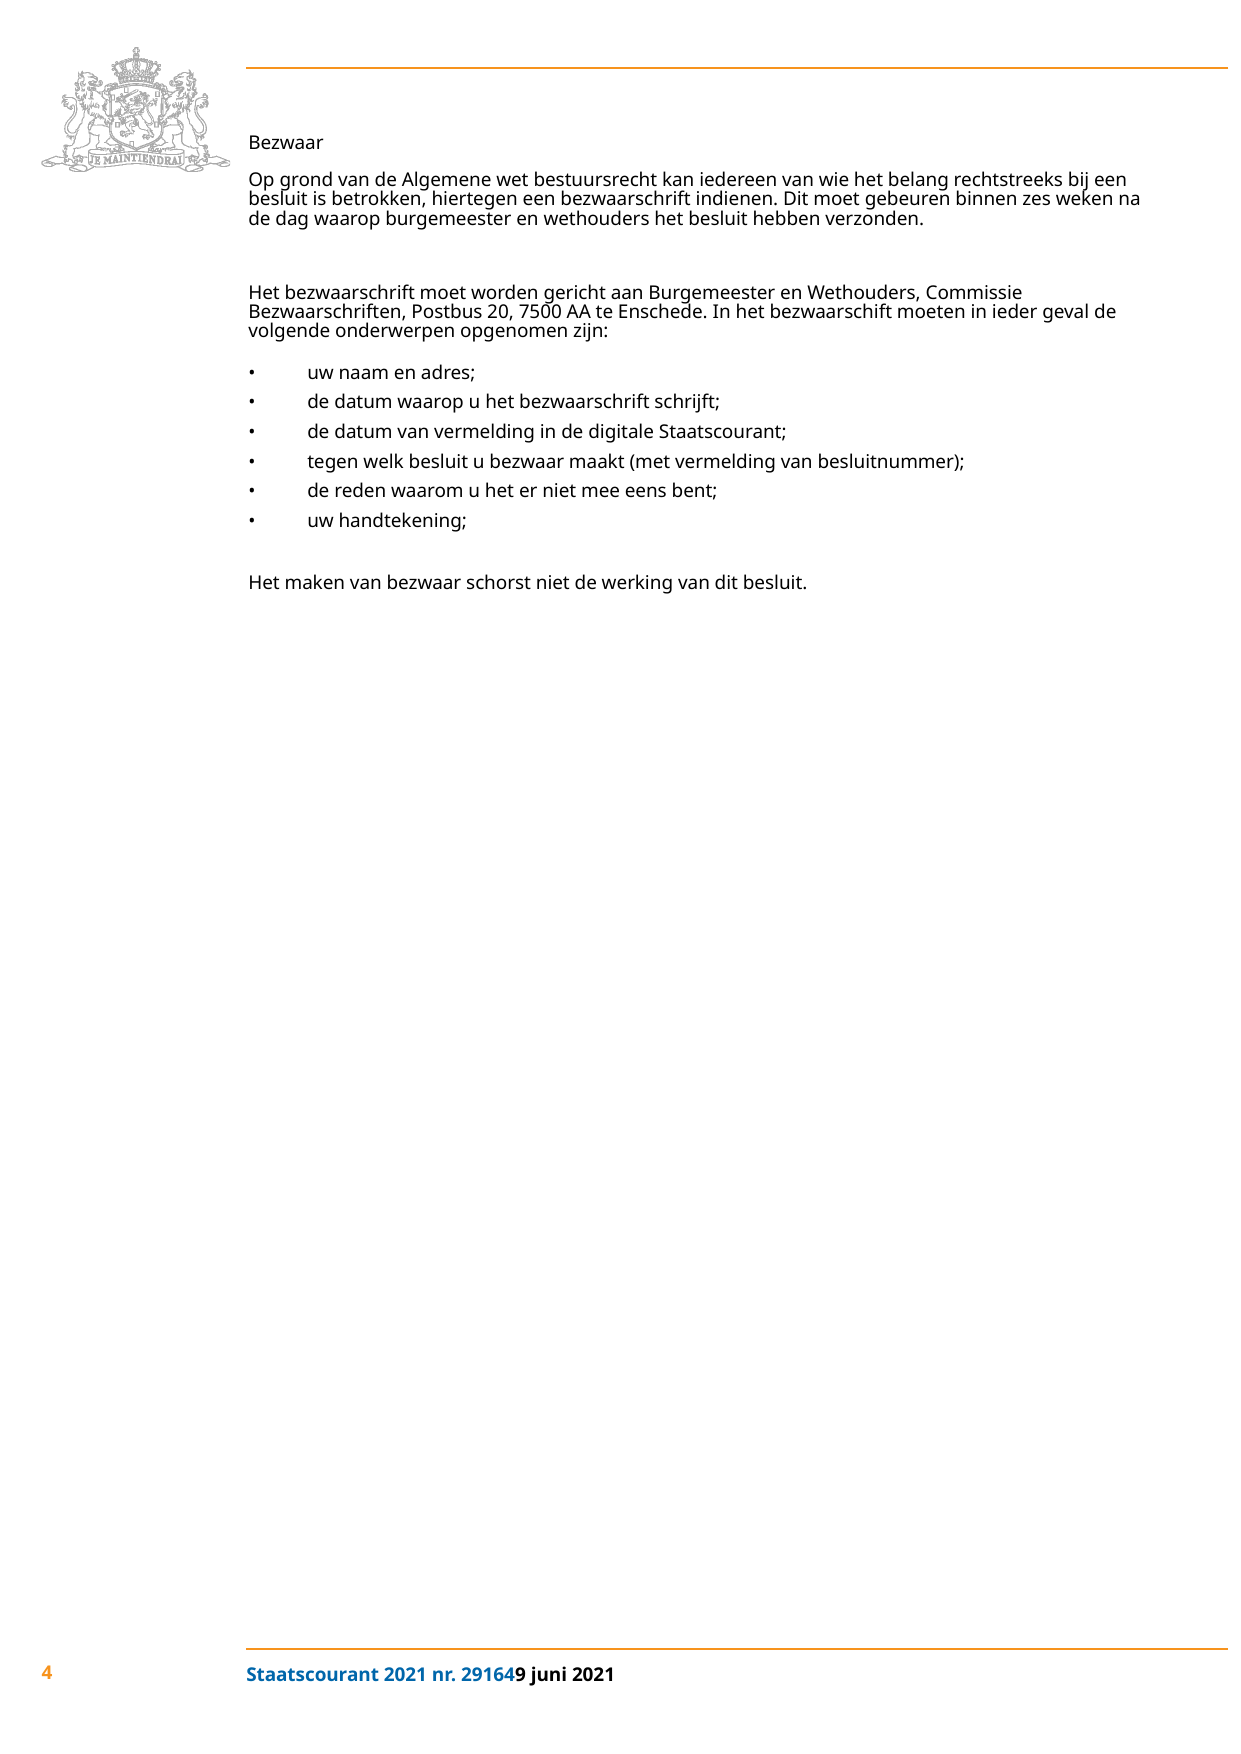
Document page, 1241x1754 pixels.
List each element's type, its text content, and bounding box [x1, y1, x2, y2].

picture [41, 47, 231, 172]
list de datum waarop u het bezwaarschrift schrijft; [248, 389, 1152, 414]
list tegen welk besluit u bezwaar maakt (met vermelding van besluitnummer); [248, 448, 1152, 474]
list uw naam en adres; [248, 359, 1152, 385]
text Het bezwaarschrift moet worden gericht aan Burgemeester en Wethouders, Commissie Bezwaarschriften, Postbus 20, 7500 AA te Enschede. In het bezwaarschift moeten in ieder geval de volgende onderwerpen opgenomen zijn: [248, 284, 1152, 341]
list de reden waarom u het er niet mee eens bent; [248, 477, 1152, 503]
list de datum van vermelding in de digitale Staatscourant; [248, 418, 1152, 444]
text Het maken van bezwaar schorst niet de werking van dit besluit. [248, 574, 1152, 593]
list uw handtekening; [248, 507, 1152, 533]
text Op grond van de Algemene wet bestuursrecht kan iedereen van wie het belang rechtstreeks bij een besluit is betrokken, hiertegen een bezwaarschrift indienen. Dit moet gebeuren binnen zes weken na de dag waarop burgemeester en wethouders het besluit hebben verzonden. [248, 171, 1152, 229]
text Bezwaar [248, 134, 1152, 153]
